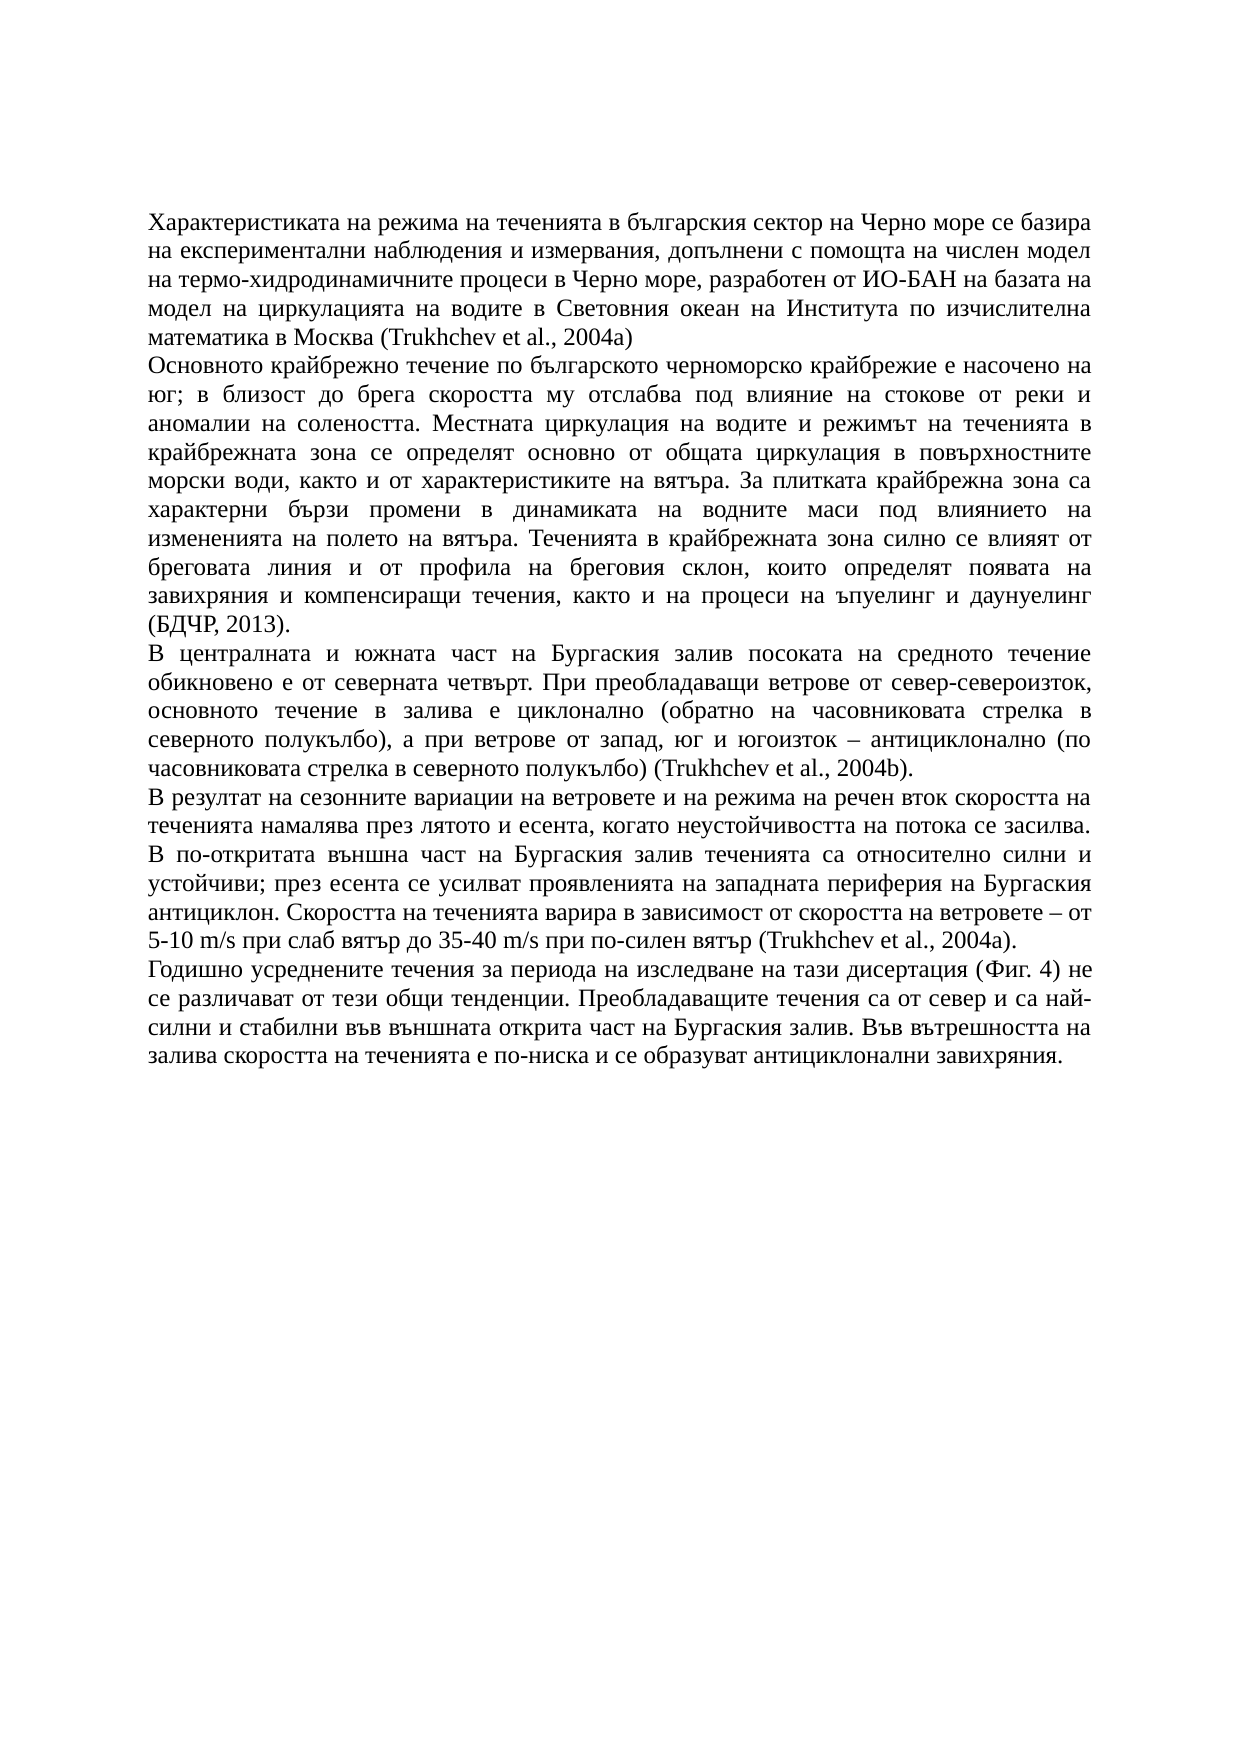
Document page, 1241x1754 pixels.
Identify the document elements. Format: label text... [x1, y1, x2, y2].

text Основното крайбрежно течение по българското черноморско крайбрежие е насочено на юг; в близост до брега скоростта му отслабва под влияние на стокове от реки и аномалии на солеността. Местната циркулация на водите и режимът на теченията в крайбрежната зона се определят основно от общата циркулация в повърхностните морски води, както и от характеристиките на вятъра. За плитката крайбрежна зона са характерни бързи промени в динамиката на водните маси под влиянието на измененията на полето на вятъра. Теченията в крайбрежната зона силно се влияят от бреговата линия и от профила на бреговия склон, които определят появата на завихряния и компенсиращи течения, както и на процеси на ъпуелинг и даунуелинг (БДЧР, 2013). [148, 350, 1093, 638]
text Характеристиката на режима на теченията в българския сектор на Черно море се базира на експериментални наблюдения и измервания, допълнени с помощта на числен модел на термо-хидродинамичните процеси в Черно море, разработен от ИО-БАН на базата на модел на циркулацията на водите в Световния океан на Института по изчислителна математика в Москва (Trukhchev et al., 2004a) [148, 207, 1093, 350]
text В централната и южната част на Бургаския залив посоката на средното течение обикновено е от северната четвърт. При преобладаващи ветрове от север-североизток, основното течение в залива е циклонално (обратно на часовниковата стрелка в северното полукълбо), а при ветрове от запад, юг и югоизток – антициклонално (по часовниковата стрелка в северното полукълбо) (Trukhchev et al., 2004b). [148, 638, 1093, 782]
text В резултат на сезонните вариации на ветровете и на режима на речен вток скоростта на теченията намалява през лятото и есента, когато неустойчивостта на потока се засилва. В по-откритата външна част на Бургаския залив теченията са относително силни и устойчиви; през есента се усилват проявленията на западната периферия на Бургаския антициклон. Скоростта на теченията варира в зависимост от скоростта на ветровете – от 5-10 m/s при слаб вятър до 35-40 m/s при по-силен вятър (Trukhchev et al., 2004a). [148, 782, 1093, 954]
text Годишно усреднените течения за периода на изследване на тази дисертация (Фиг. 4) не се различават от тези общи тенденции. Преобладаващите течения са от север и са най-силни и стабилни във външната открита част на Бургаския залив. Във вътрешността на залива скоростта на теченията е по-ниска и се образуват антициклонални завихряния. [148, 954, 1093, 1069]
